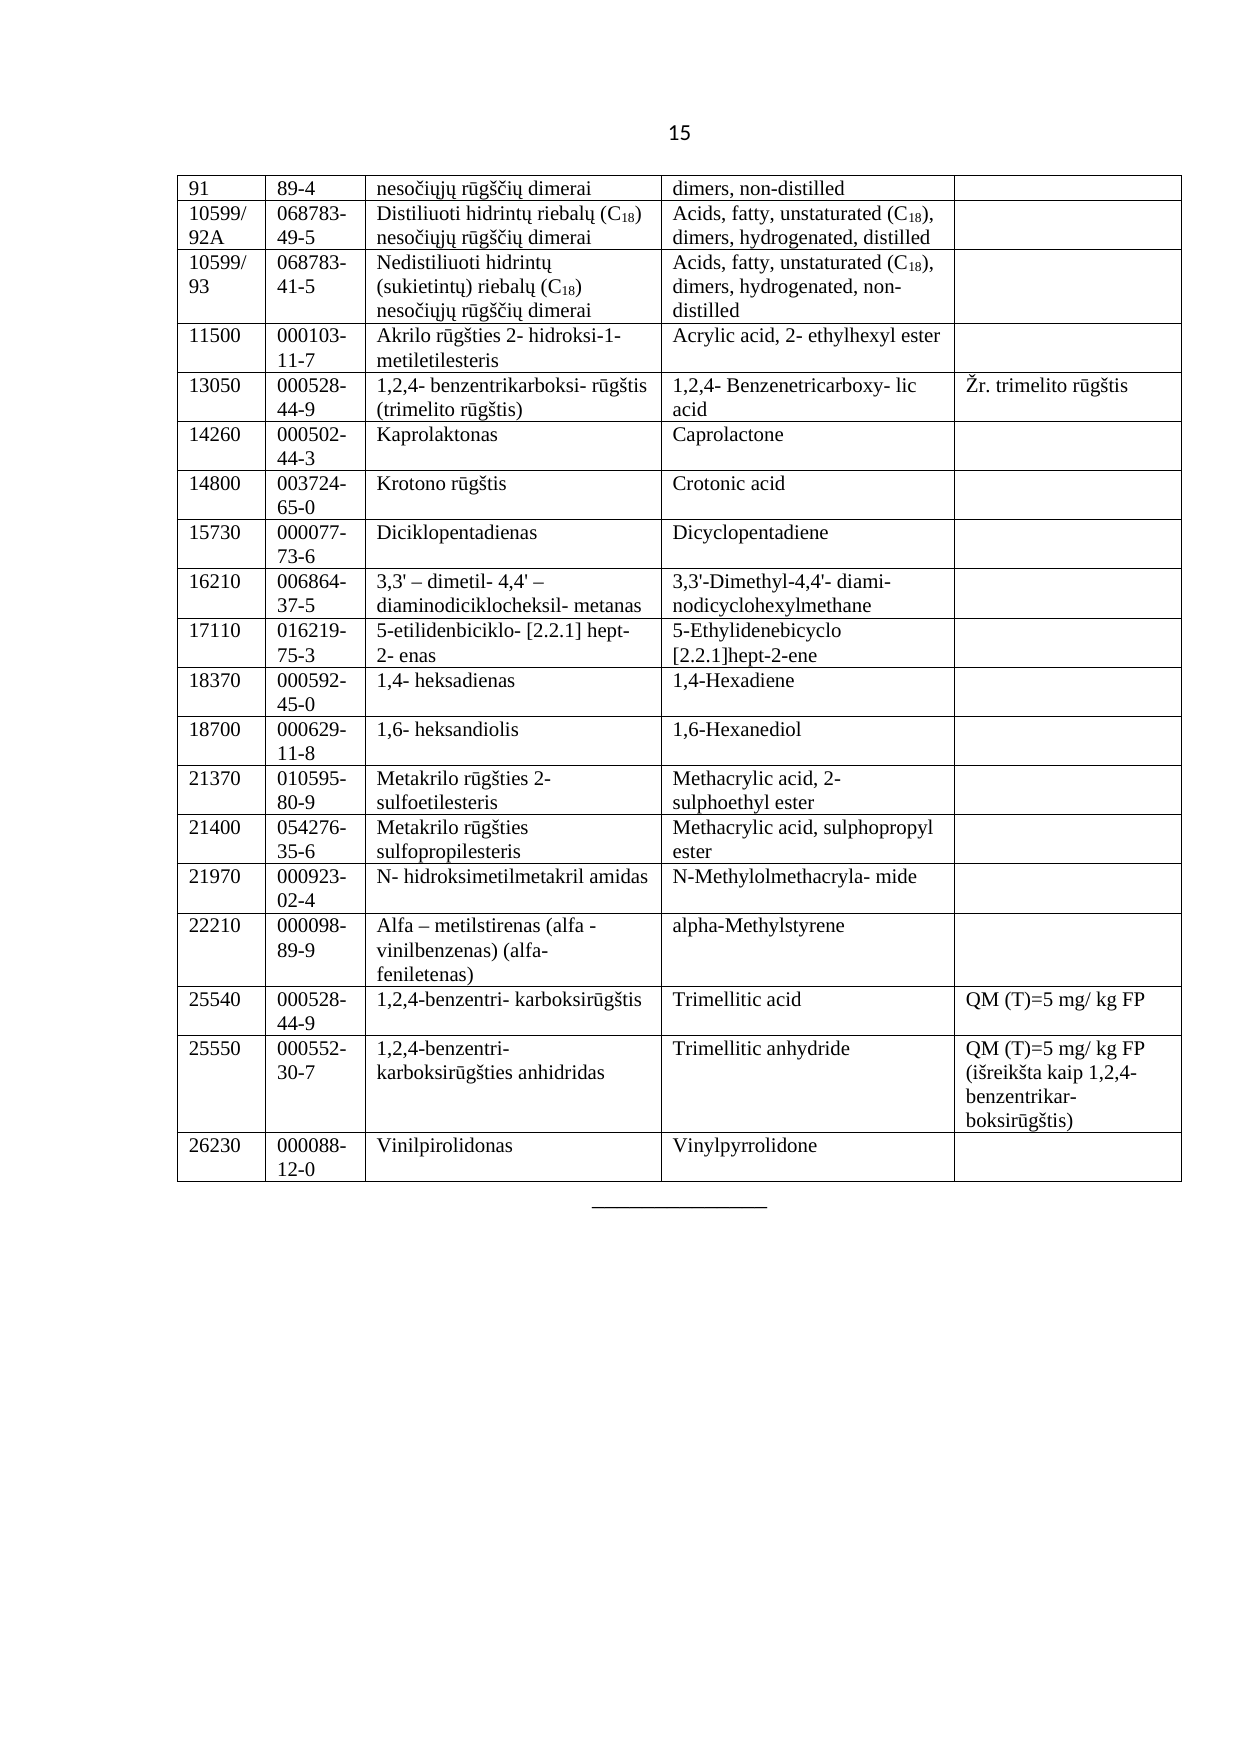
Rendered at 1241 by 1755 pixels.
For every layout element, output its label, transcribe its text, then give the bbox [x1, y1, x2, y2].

table_cell [955, 201, 1181, 249]
table_cell 000592-45-0 [266, 668, 365, 716]
table_cell [955, 250, 1181, 322]
table_cell 003724-65-0 [266, 471, 365, 519]
table_cell [955, 324, 1181, 372]
table_cell 000098-89-9 [266, 914, 365, 986]
table_cell 25540 [178, 987, 265, 1035]
table_cell Kaprolaktonas [366, 422, 661, 470]
table_cell [955, 668, 1181, 716]
table_cell [955, 471, 1181, 519]
table_cell 000923-02-4 [266, 864, 365, 912]
table_cell 22210 [178, 914, 265, 986]
table_cell dimers, non-distilled [662, 176, 954, 200]
table_cell 010595-80-9 [266, 766, 365, 814]
table_cell Acids, fatty, unstaturated (C18), dimers, hydrogenated, non-distilled [662, 250, 954, 322]
table_cell [955, 422, 1181, 470]
table_cell 11500 [178, 324, 265, 372]
table_cell 1,2,4- benzentrikarboksi- rūgštis (trimelito rūgštis) [366, 373, 661, 421]
table_cell 5-etilidenbiciklo- [2.2.1] hept- 2- enas [366, 619, 661, 667]
table_cell 18370 [178, 668, 265, 716]
table_cell [955, 176, 1181, 200]
table_cell 068783-49-5 [266, 201, 365, 249]
table_cell 21370 [178, 766, 265, 814]
table_cell 000629-11-8 [266, 717, 365, 765]
table_cell Metakrilo rūgšties 2- sulfoetilesteris [366, 766, 661, 814]
table_cell 1,2,4-benzentri- karboksirūgštis [366, 987, 661, 1035]
table_cell [955, 766, 1181, 814]
table_cell Crotonic acid [662, 471, 954, 519]
table_cell 000502-44-3 [266, 422, 365, 470]
table_cell 054276-35-6 [266, 815, 365, 863]
table_cell 000088-12-0 [266, 1133, 365, 1181]
table_cell QM (T)=5 mg/ kg FP [955, 987, 1181, 1035]
table_cell [955, 717, 1181, 765]
table_cell 000528-44-9 [266, 373, 365, 421]
table_cell Trimellitic acid [662, 987, 954, 1035]
text ______________ [177, 1182, 1181, 1211]
table_cell Methacrylic acid, 2- sulphoethyl ester [662, 766, 954, 814]
table_cell 91 [178, 176, 265, 200]
table_cell Distiliuoti hidrintų riebalų (C18) nesočiųjų rūgščių dimerai [366, 201, 661, 249]
table_cell Acrylic acid, 2- ethylhexyl ester [662, 324, 954, 372]
table_cell [955, 815, 1181, 863]
table_cell 3,3' – dimetil- 4,4' – diaminodiciklocheksil- metanas [366, 569, 661, 617]
table_cell 006864-37-5 [266, 569, 365, 617]
table_cell 000528-44-9 [266, 987, 365, 1035]
table_cell 14800 [178, 471, 265, 519]
table_cell 14260 [178, 422, 265, 470]
table_cell Krotono rūgštis [366, 471, 661, 519]
table_cell 1,2,4- Benzenetricarboxy- lic acid [662, 373, 954, 421]
table_cell Methacrylic acid, sulphopropyl ester [662, 815, 954, 863]
table_cell 21400 [178, 815, 265, 863]
table_cell 10599/ 93 [178, 250, 265, 322]
table_cell Alfa – metilstirenas (alfa -vinilbenzenas) (alfa- feniletenas) [366, 914, 661, 986]
table_cell Caprolactone [662, 422, 954, 470]
table_cell 10599/ 92A [178, 201, 265, 249]
table_cell 1,2,4-benzentri- karboksirūgšties anhidridas [366, 1036, 661, 1132]
table_cell Nedistiliuoti hidrintų (sukietintų) riebalų (C18) nesočiųjų rūgščių dimerai [366, 250, 661, 322]
table_cell Trimellitic anhydride [662, 1036, 954, 1132]
table_cell 1,4- heksadienas [366, 668, 661, 716]
table_cell N-Methylolmethacryla- mide [662, 864, 954, 912]
table_cell 15730 [178, 520, 265, 568]
table_cell 000103-11-7 [266, 324, 365, 372]
table_cell Vinylpyrrolidone [662, 1133, 954, 1181]
table_cell Acids, fatty, unstaturated (C18), dimers, hydrogenated, distilled [662, 201, 954, 249]
table_cell 18700 [178, 717, 265, 765]
table_cell [955, 520, 1181, 568]
table_cell Diciklopentadienas [366, 520, 661, 568]
table_cell 17110 [178, 619, 265, 667]
table_cell alpha-Methylstyrene [662, 914, 954, 986]
table_cell [955, 569, 1181, 617]
table_cell nesočiųjų rūgščių dimerai [366, 176, 661, 200]
table_cell 13050 [178, 373, 265, 421]
table_cell Žr. trimelito rūgštis [955, 373, 1181, 421]
table_cell QM (T)=5 mg/ kg FP (išreikšta kaip 1,2,4- benzentrikar- boksirūgštis) [955, 1036, 1181, 1132]
table_cell 16210 [178, 569, 265, 617]
table_cell 26230 [178, 1133, 265, 1181]
table_cell 3,3'-Dimethyl-4,4'- diami- nodicyclohexylmethane [662, 569, 954, 617]
table_cell 89-4 [266, 176, 365, 200]
table_cell [955, 914, 1181, 986]
table_cell 016219-75-3 [266, 619, 365, 667]
table_cell [955, 864, 1181, 912]
table_cell [955, 1133, 1181, 1181]
table_cell 1,6-Hexanediol [662, 717, 954, 765]
table_cell 000552-30-7 [266, 1036, 365, 1132]
table_cell 000077-73-6 [266, 520, 365, 568]
table_cell 5-Ethylidenebicyclo [2.2.1]hept-2-ene [662, 619, 954, 667]
table_cell 1,6- heksandiolis [366, 717, 661, 765]
table_cell 1,4-Hexadiene [662, 668, 954, 716]
table_cell 21970 [178, 864, 265, 912]
table_cell N- hidroksimetilmetakril amidas [366, 864, 661, 912]
table_cell 25550 [178, 1036, 265, 1132]
table_cell Metakrilo rūgšties sulfopropilesteris [366, 815, 661, 863]
table_cell Vinilpirolidonas [366, 1133, 661, 1181]
table_cell 068783-41-5 [266, 250, 365, 322]
table_cell [955, 619, 1181, 667]
table_cell Dicyclopentadiene [662, 520, 954, 568]
table_cell Akrilo rūgšties 2- hidroksi-1- metiletilesteris [366, 324, 661, 372]
